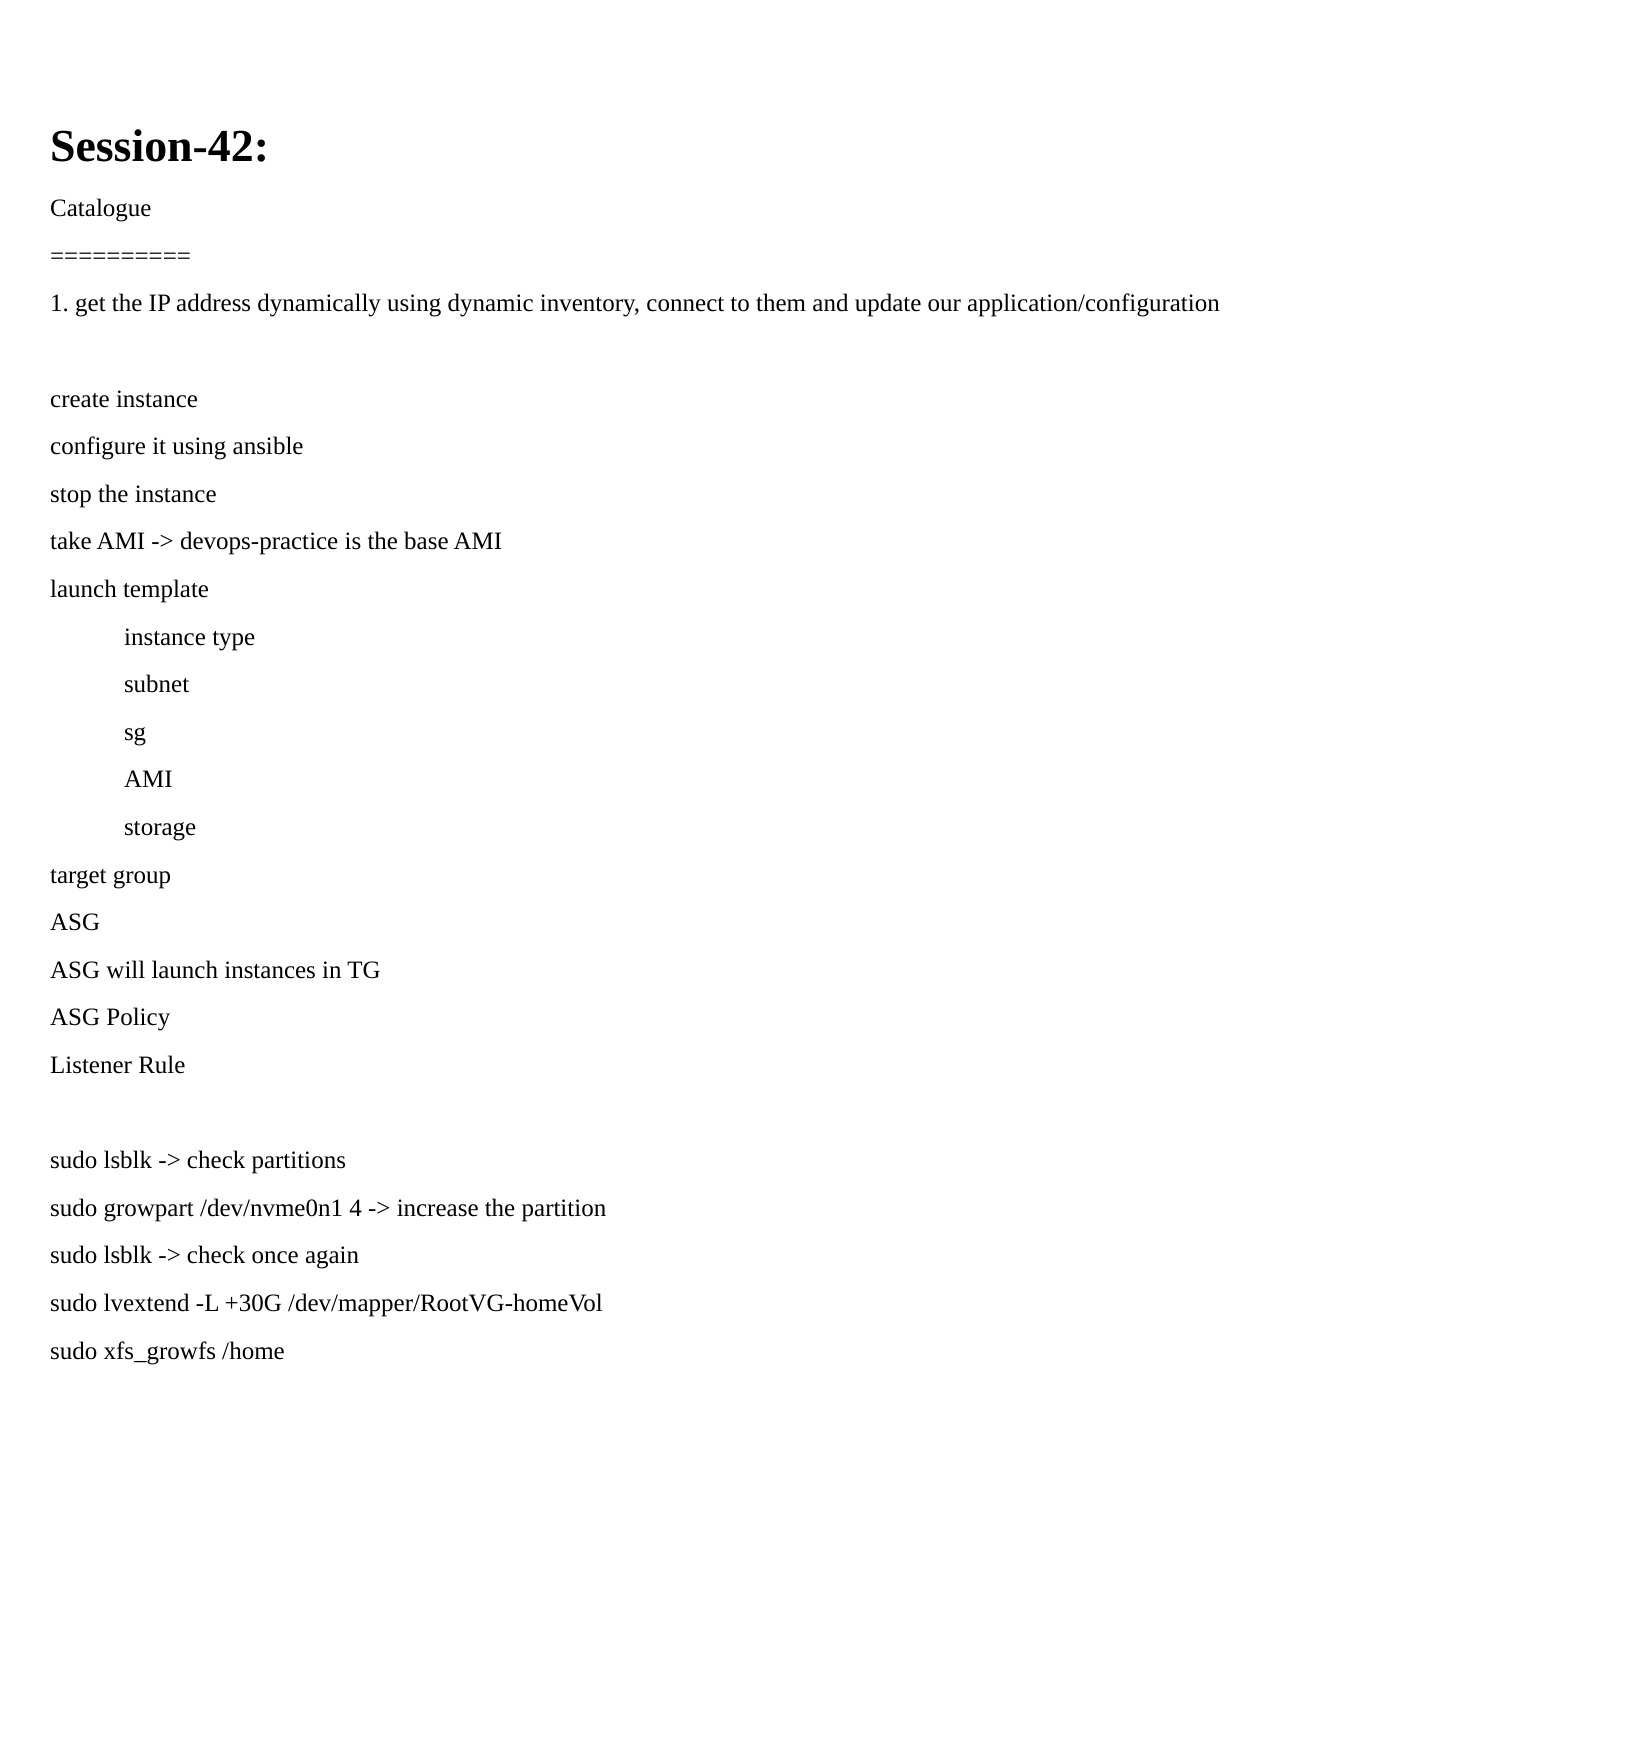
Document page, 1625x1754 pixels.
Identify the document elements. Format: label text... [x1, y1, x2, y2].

text 1. get the IP address dynamically using dynamic inventory, connect to them and update our application/configuration [50, 288, 1562, 317]
text configure it using ansible [50, 431, 1562, 460]
text instance type [50, 622, 1562, 650]
text create instance [50, 384, 1562, 412]
text ASG Policy [50, 1002, 1562, 1031]
text sudo lsblk -> check once again [50, 1241, 1562, 1269]
text take AMI -> devops-practice is the base AMI [50, 526, 1562, 555]
text sg [50, 717, 1562, 746]
text Session-42: [50, 118, 1562, 171]
text sudo growpart /dev/nvme0n1 4 -> increase the partition [50, 1193, 1562, 1222]
text ASG [50, 907, 1562, 936]
text sudo xfs_growfs /home [50, 1336, 1562, 1364]
text ========== [50, 241, 1562, 269]
text Listener Rule [50, 1050, 1562, 1079]
text sudo lvextend -L +30G /dev/mapper/RootVG-homeVol [50, 1288, 1562, 1317]
text sudo lsblk -> check partitions [50, 1145, 1562, 1174]
text storage [50, 812, 1562, 841]
text launch template [50, 574, 1562, 603]
text stop the instance [50, 479, 1562, 508]
text subnet [50, 669, 1562, 698]
text target group [50, 860, 1562, 888]
text Catalogue [50, 193, 1562, 222]
text AMI [50, 764, 1562, 793]
text ASG will launch instances in TG [50, 955, 1562, 984]
